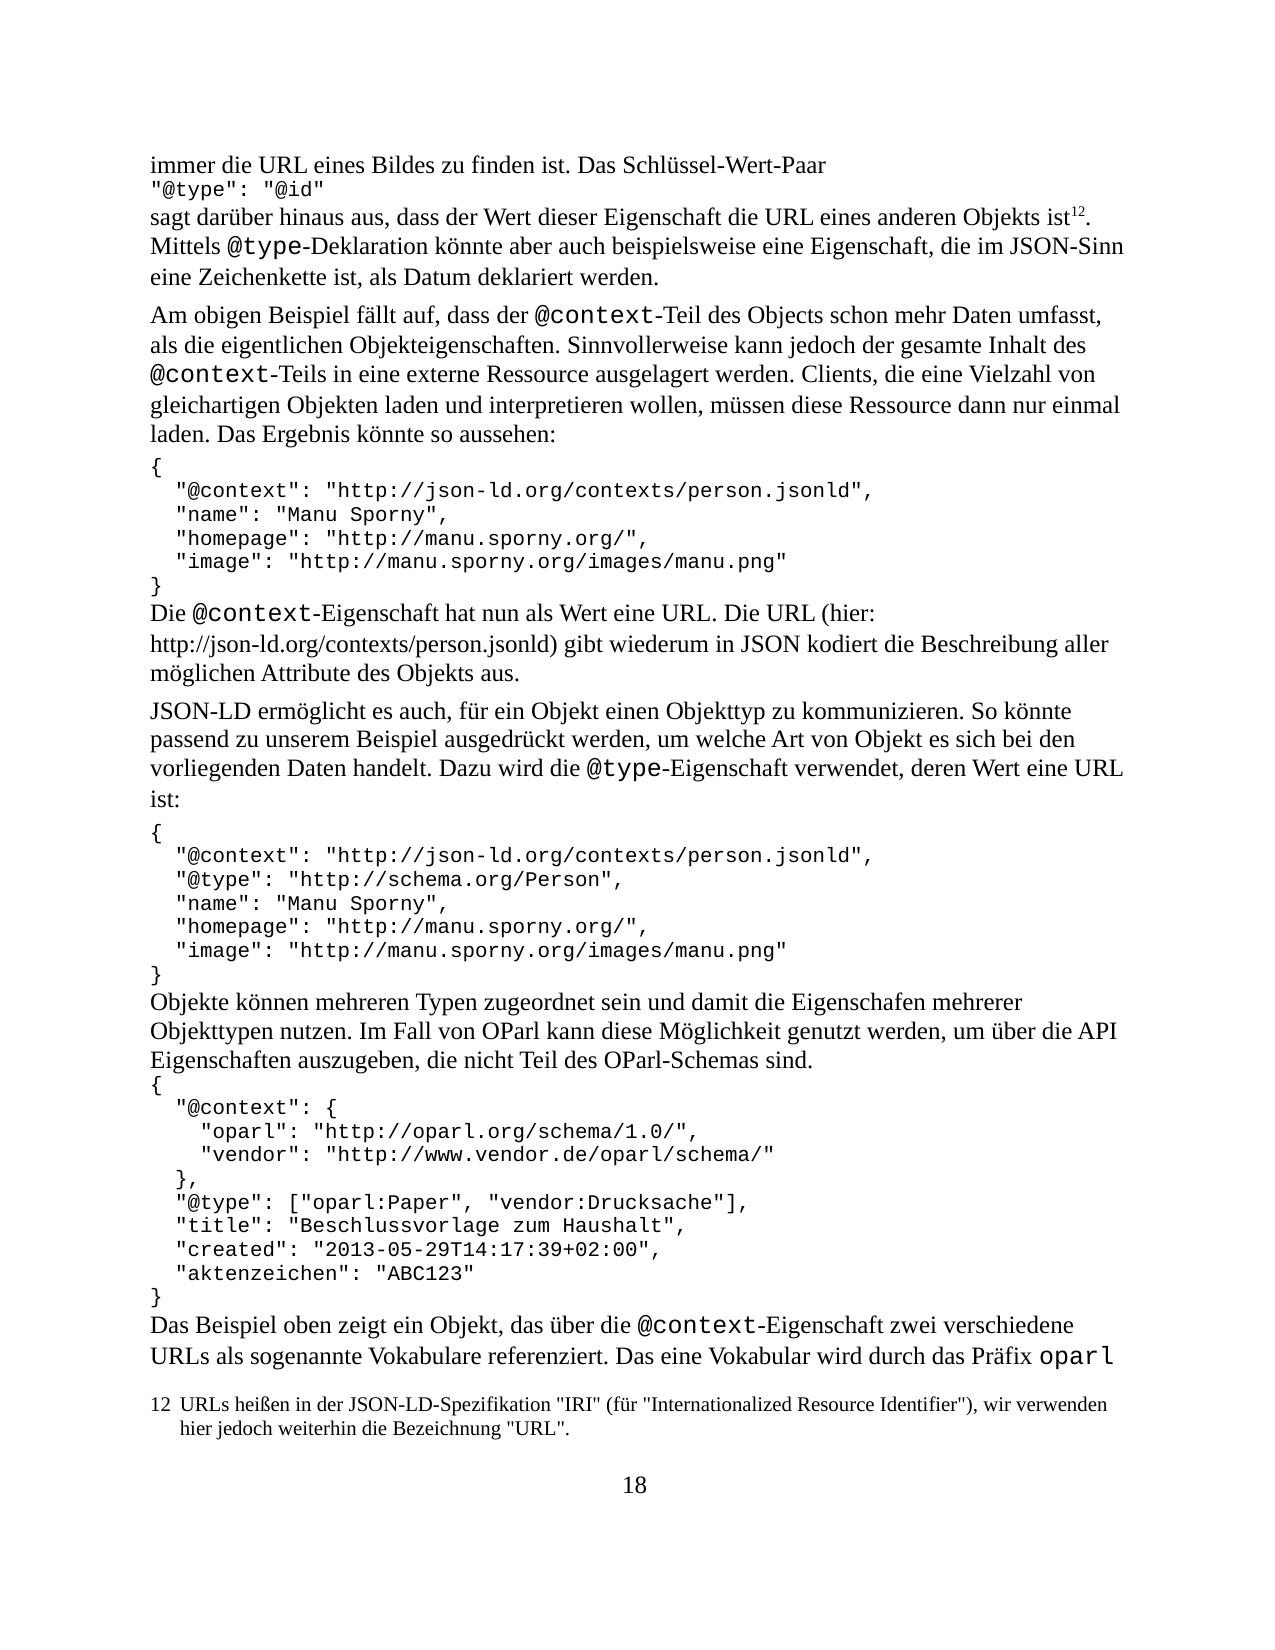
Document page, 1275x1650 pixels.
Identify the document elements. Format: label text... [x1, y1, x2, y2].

text Am obigen Beispiel fällt auf, dass der @context-Teil des Objects schon mehr Daten umfasst, als die eigentlichen Objekteigenschaften. Sinnvollerweise kann jedoch der gesamte Inhalt des @context-Teils in eine externe Ressource ausgelagert werden. Clients, die eine Vielzahl von gleichartigen Objekten laden und interpretieren wollen, müssen diese Ressource dann nur einmal laden. Das Ergebnis könnte so aussehen: [150, 300, 1125, 448]
text "vendor": "http://www.vendor.de/oparl/schema/" [150, 1144, 1125, 1168]
text Objekte können mehreren Typen zugeordnet sein und damit die Eigenschafen mehrerer Objekttypen nutzen. Im Fall von OParl kann diese Möglichkeit genutzt werden, um über die API Eigenschaften auszugeben, die nicht Teil des OParl-Schemas sind. [150, 987, 1125, 1073]
text "aktenzeichen": "ABC123" [150, 1263, 1125, 1286]
text sagt darüber hinaus aus, dass der Wert dieser Eigenschaft die URL eines anderen Objekts ist. Mittels @type-Deklaration könnte aber auch beispielsweise eine Eigenschaft, die im JSON-Sinn eine Zeichenkette ist, als Datum deklariert werden. [150, 202, 1125, 291]
text "@context": { [150, 1097, 1125, 1121]
text "image": "http://manu.sporny.org/images/manu.png" [150, 551, 1125, 575]
text "oparl": "http://oparl.org/schema/1.0/", [150, 1121, 1125, 1144]
text { [150, 1073, 1125, 1097]
text "name": "Manu Sporny", [150, 893, 1125, 916]
text immer die URL eines Bildes zu finden ist. Das Schlüssel-Wert-Paar [150, 150, 1125, 179]
text "@context": "http://json-ld.org/contexts/person.jsonld", [150, 845, 1125, 869]
text }, [150, 1168, 1125, 1192]
text "homepage": "http://manu.sporny.org/", [150, 527, 1125, 551]
text Die @context-Eigenschaft hat nun als Wert eine URL. Die URL (hier: http://json-ld.org/contexts/person.jsonld) gibt wiederum in JSON kodiert die Beschreibung aller möglichen Attribute des Objekts aus. [150, 598, 1125, 687]
text "@type": ["oparl:Paper", "vendor:Drucksache"], [150, 1192, 1125, 1215]
text "name": "Manu Sporny", [150, 504, 1125, 527]
text { [150, 822, 1125, 845]
text URLs heißen in der JSON-LD-Spezifikation "IRI" (für "Internationalized Resource Identifier"), wir verwenden hier jedoch weiterhin die Bezeichnung "URL". [150, 1392, 1125, 1440]
text { [150, 457, 1125, 480]
text Das Beispiel oben zeigt ein Objekt, das über die @context-Eigenschaft zwei verschiedene URLs als sogenannte Vokabulare referenziert. Das eine Vokabular wird durch das Präfix oparl [150, 1310, 1125, 1372]
text JSON-LD ermöglicht es auch, für ein Objekt einen Objekttyp zu kommunizieren. So könnte passend zu unserem Beispiel ausgedrückt werden, um welche Art von Objekt es sich bei den vorliegenden Daten handelt. Dazu wird die @type-Eigenschaft verwendet, deren Wert eine URL ist: [150, 696, 1125, 813]
text } [150, 964, 1125, 987]
text } [150, 575, 1125, 598]
text } [150, 1286, 1125, 1310]
text "homepage": "http://manu.sporny.org/", [150, 916, 1125, 940]
text "@context": "http://json-ld.org/contexts/person.jsonld", [150, 480, 1125, 504]
text "title": "Beschlussvorlage zum Haushalt", [150, 1215, 1125, 1239]
text "created": "2013-05-29T14:17:39+02:00", [150, 1239, 1125, 1263]
text "@type": "http://schema.org/Person", [150, 869, 1125, 893]
text "@type": "@id" [150, 179, 1125, 202]
text "image": "http://manu.sporny.org/images/manu.png" [150, 940, 1125, 964]
